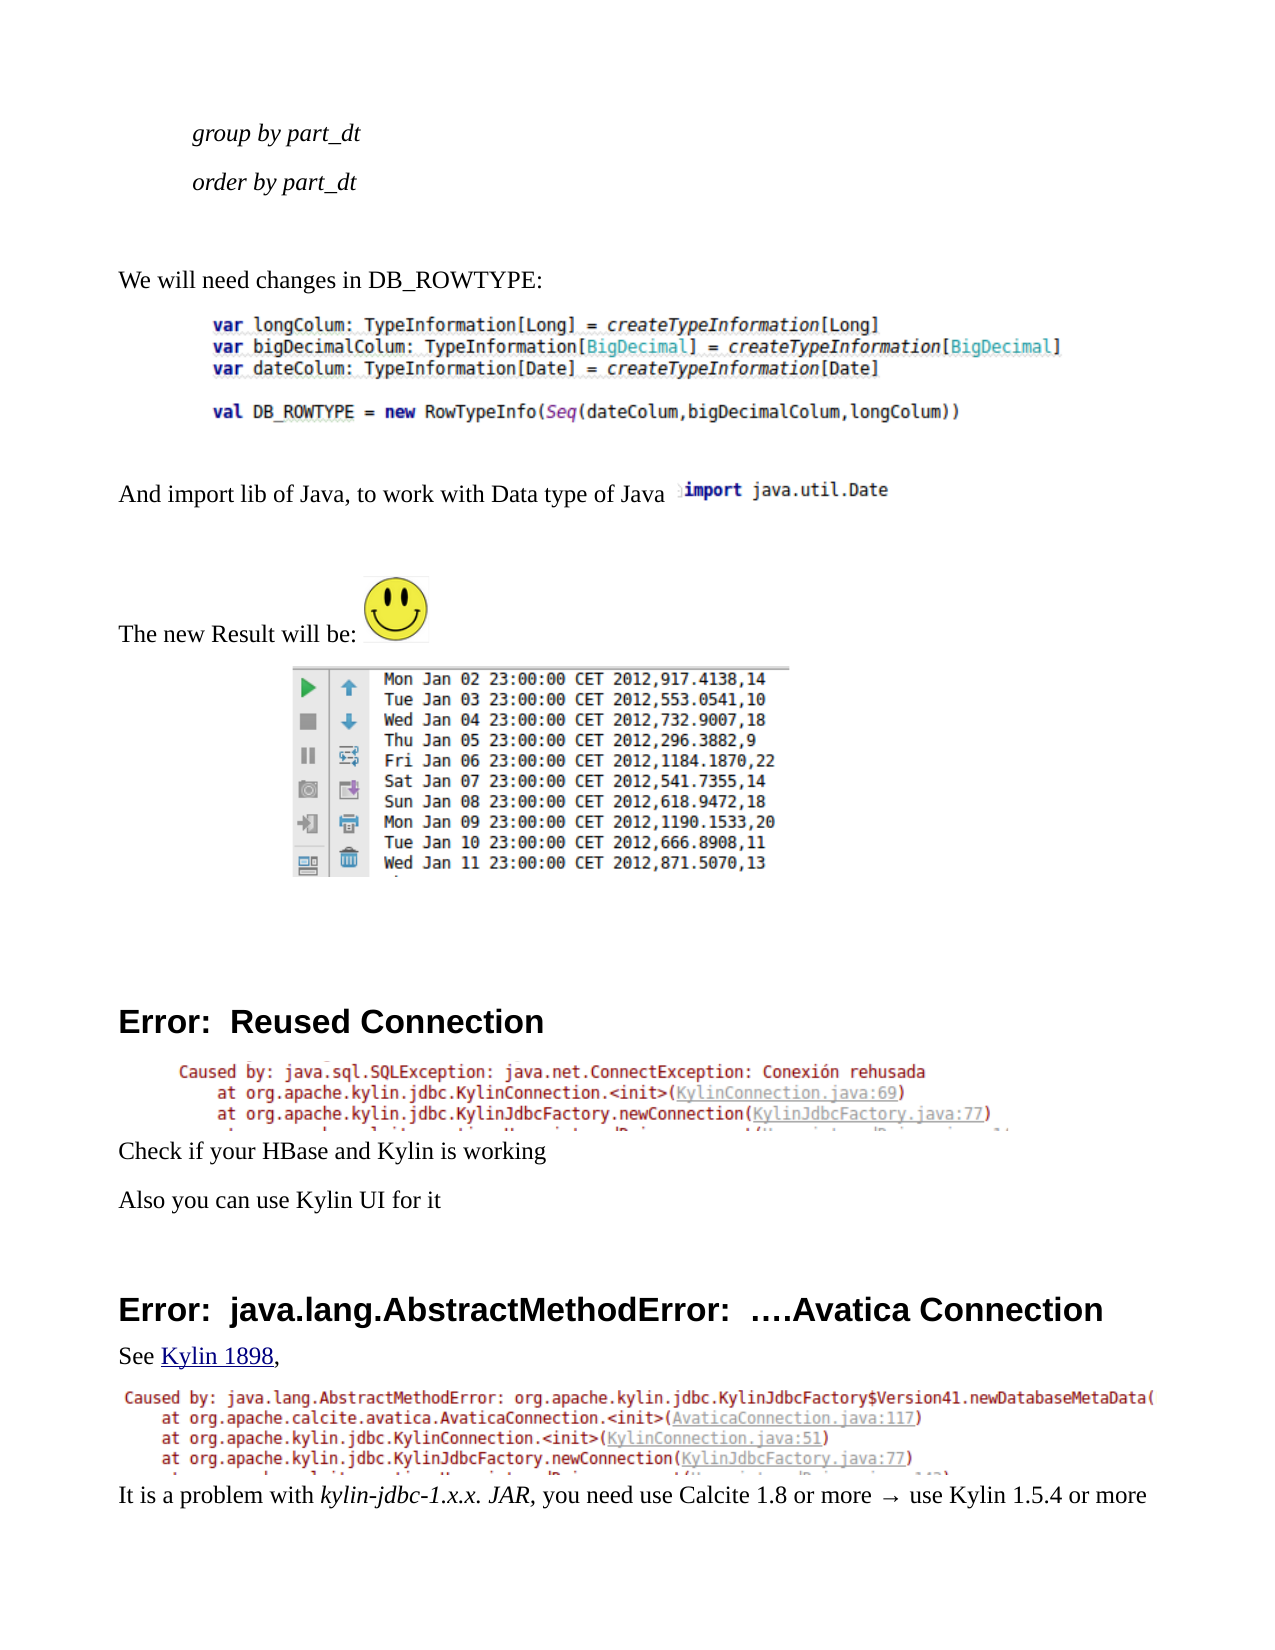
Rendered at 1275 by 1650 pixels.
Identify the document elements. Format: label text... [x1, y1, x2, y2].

picture [677, 480, 902, 502]
picture [292, 666, 790, 877]
subtitle Error: Reused Connection [118, 1002, 1157, 1040]
text See Kylin 1898, [118, 1341, 1157, 1370]
text We will need changes in DB_ROWTYPE: [118, 265, 1157, 294]
text group by part_dt [192, 118, 1157, 147]
text Check if your HBase and Kylin is working [118, 1053, 1157, 1165]
text The new Result will be: [118, 577, 1157, 648]
text Also you can use Kylin UI for it [118, 1185, 1157, 1249]
picture [118, 1390, 1157, 1475]
text And import lib of Java, to work with Data type of Java [118, 479, 1157, 507]
picture [363, 576, 430, 643]
subtitle Error: java.lang.AbstractMethodError: ….Avatica Connection [118, 1290, 1157, 1328]
picture [210, 314, 1065, 424]
text order by part_dt [192, 167, 1157, 196]
picture [176, 1061, 1009, 1131]
text It is a problem with kylin-jdbc-1.x.x. JAR, you need use Calcite 1.8 or more → use Kylin 1.5.4 or more [118, 1475, 1157, 1509]
